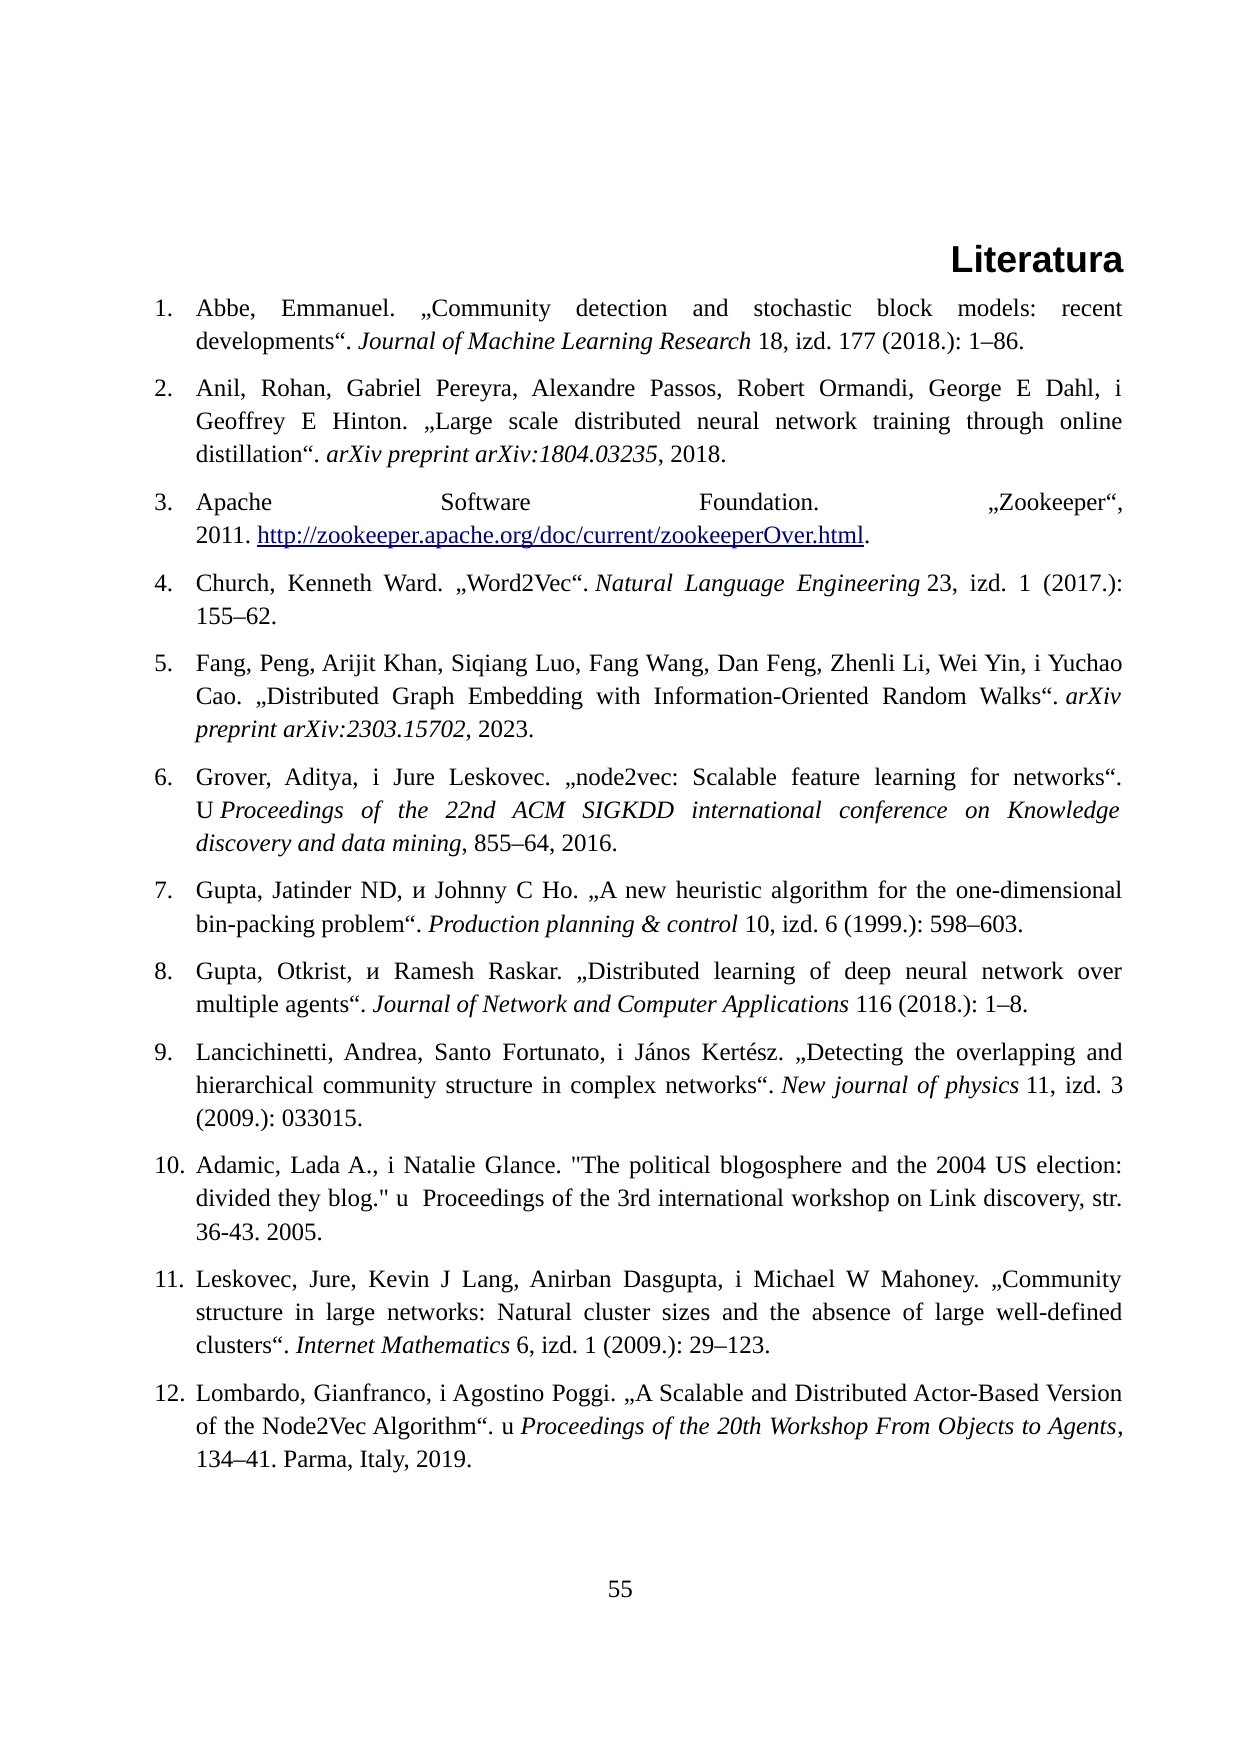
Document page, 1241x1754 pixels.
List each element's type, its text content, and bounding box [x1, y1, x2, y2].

list Fang, Peng, Arijit Khan, Siqiang Luo, Fang Wang, Dan Feng, Zhenli Li, Wei Yin, i Yuchao Cao. „Distributed Graph Embedding with Information-Oriented Random Walks“. arXiv preprint arXiv:2303.15702, 2023. [154, 648, 1123, 743]
list Grover, Aditya, i Jure Leskovec. „node2vec: Scalable feature learning for networks“. U Proceedings of the 22nd ACM SIGKDD international conference on Knowledge discovery and data mining, 855–64, 2016. [154, 762, 1123, 857]
list Church, Kenneth Ward. „Word2Vec“. Natural Language Engineering 23, izd. 1 (2017.): 155–62. [154, 568, 1123, 629]
list Lancichinetti, Andrea, Santo Fortunato, i János Kertész. „Detecting the overlapping and hierarchical community structure in complex networks“. New journal of physics 11, izd. 3 (2009.): 033015. [154, 1037, 1123, 1132]
list Lombardo, Gianfranco, i Agostino Poggi. „A Scalable and Distributed Actor-Based Version of the Node2Vec Algorithm“. u Proceedings of the 20th Workshop From Objects to Agents, 134–41. Parma, Italy, 2019. [154, 1378, 1123, 1473]
list Adamic, Lada A., i Natalie Glance. "The political blogosphere and the 2004 US election: divided they blog." u Proceedings of the 3rd international workshop on Link discovery, str. 36-43. 2005. [154, 1151, 1123, 1245]
list Gupta, Jatinder ND, и Johnny C Ho. „A new heuristic algorithm for the one-dimensional bin-packing problem“. Production planning & control 10, izd. 6 (1999.): 598–603. [154, 876, 1123, 937]
list Leskovec, Jure, Kevin J Lang, Anirban Dasgupta, i Michael W Mahoney. „Community structure in large networks: Natural cluster sizes and the absence of large well-defined clusters“. Internet Mathematics 6, izd. 1 (2009.): 29–123. [154, 1264, 1123, 1359]
list Anil, Rohan, Gabriel Pereyra, Alexandre Passos, Robert Ormandi, George E Dahl, i Geoffrey E Hinton. „Large scale distributed neural network training through online distillation“. arXiv preprint arXiv:1804.03235, 2018. [154, 373, 1123, 468]
list Apache Software Foundation. „Zookeeper“, 2011. http://zookeeper.apache.org/doc/current/zookeeperOver.html. [154, 487, 1123, 549]
list Abbe, Emmanuel. „Community detection and stochastic block models: recent developments“. Journal of Machine Learning Research 18, izd. 177 (2018.): 1–86. [154, 293, 1123, 354]
subtitle Literatura [117, 237, 1123, 280]
list Gupta, Otkrist, и Ramesh Raskar. „Distributed learning of deep neural network over multiple agents“. Journal of Network and Computer Applications 116 (2018.): 1–8. [154, 956, 1123, 1018]
